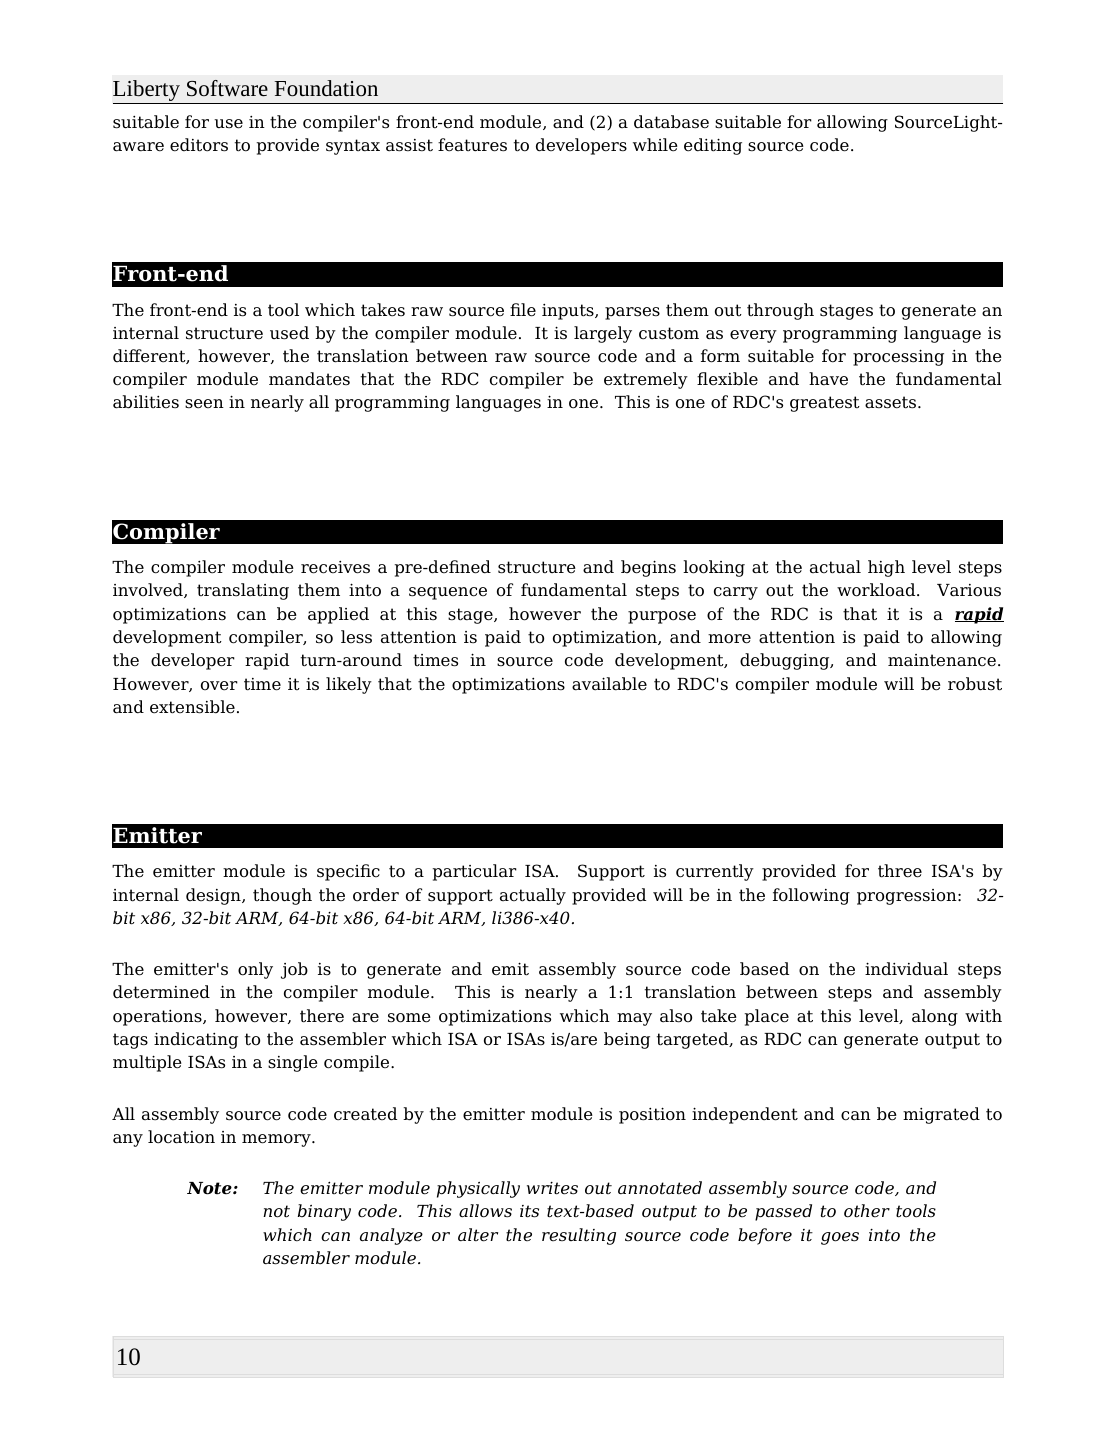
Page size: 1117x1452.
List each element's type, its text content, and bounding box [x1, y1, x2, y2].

subtitle Front-end [112, 262, 1003, 287]
text Note: The emitter module physically writes out annotated assembly source code, and not binary code. This allows its text-based output to be passed to other tools which can analyze or alter the resulting source code before it goes into the assembler module. [187, 1179, 938, 1268]
subtitle Emitter [112, 824, 1003, 848]
text The front-end is a tool which takes raw source file inputs, parses them out through stages to generate an internal structure used by the compiler module. It is largely custom as every programming language is different, however, the translation between raw source code and a form suitable for processing in the compiler module mandates that the RDC compiler be extremely flexible and have the fundamental abilities seen in nearly all programming languages in one. This is one of RDC's greatest assets. [112, 300, 1003, 413]
subtitle Compiler [112, 520, 1003, 544]
text The emitter module is specific to a particular ISA. Support is currently provided for three ISA's by internal design, though the order of support actually provided will be in the following progression: 32-bit x86, 32-bit ARM, 64-bit x86, 64-bit ARM, li386-x40. [112, 862, 1003, 928]
text The compiler module receives a pre-defined structure and begins looking at the actual high level steps involved, translating them into a sequence of fundamental steps to carry out the workload. Various optimizations can be applied at this stage, however the purpose of the RDC is that it is a rapid development compiler, so less attention is paid to optimization, and more attention is paid to allowing the developer rapid turn-around times in source code development, debugging, and maintenance. However, over time it is likely that the optimizations available to RDC's compiler module will be robust and extensible. [112, 558, 1003, 717]
text The emitter's only job is to generate and emit assembly source code based on the individual steps determined in the compiler module. This is nearly a 1:1 translation between steps and assembly operations, however, there are some optimizations which may also take place at this level, along with tags indicating to the assembler which ISA or ISAs is/are being targeted, as RDC can generate output to multiple ISAs in a single compile. [112, 960, 1003, 1072]
text All assembly source code created by the emitter module is position independent and can be migrated to any location in memory. [112, 1104, 1003, 1147]
text suitable for use in the compiler's front-end module, and (2) a database suitable for allowing SourceLight-aware editors to provide syntax assist features to developers while editing source code. [112, 112, 1003, 155]
